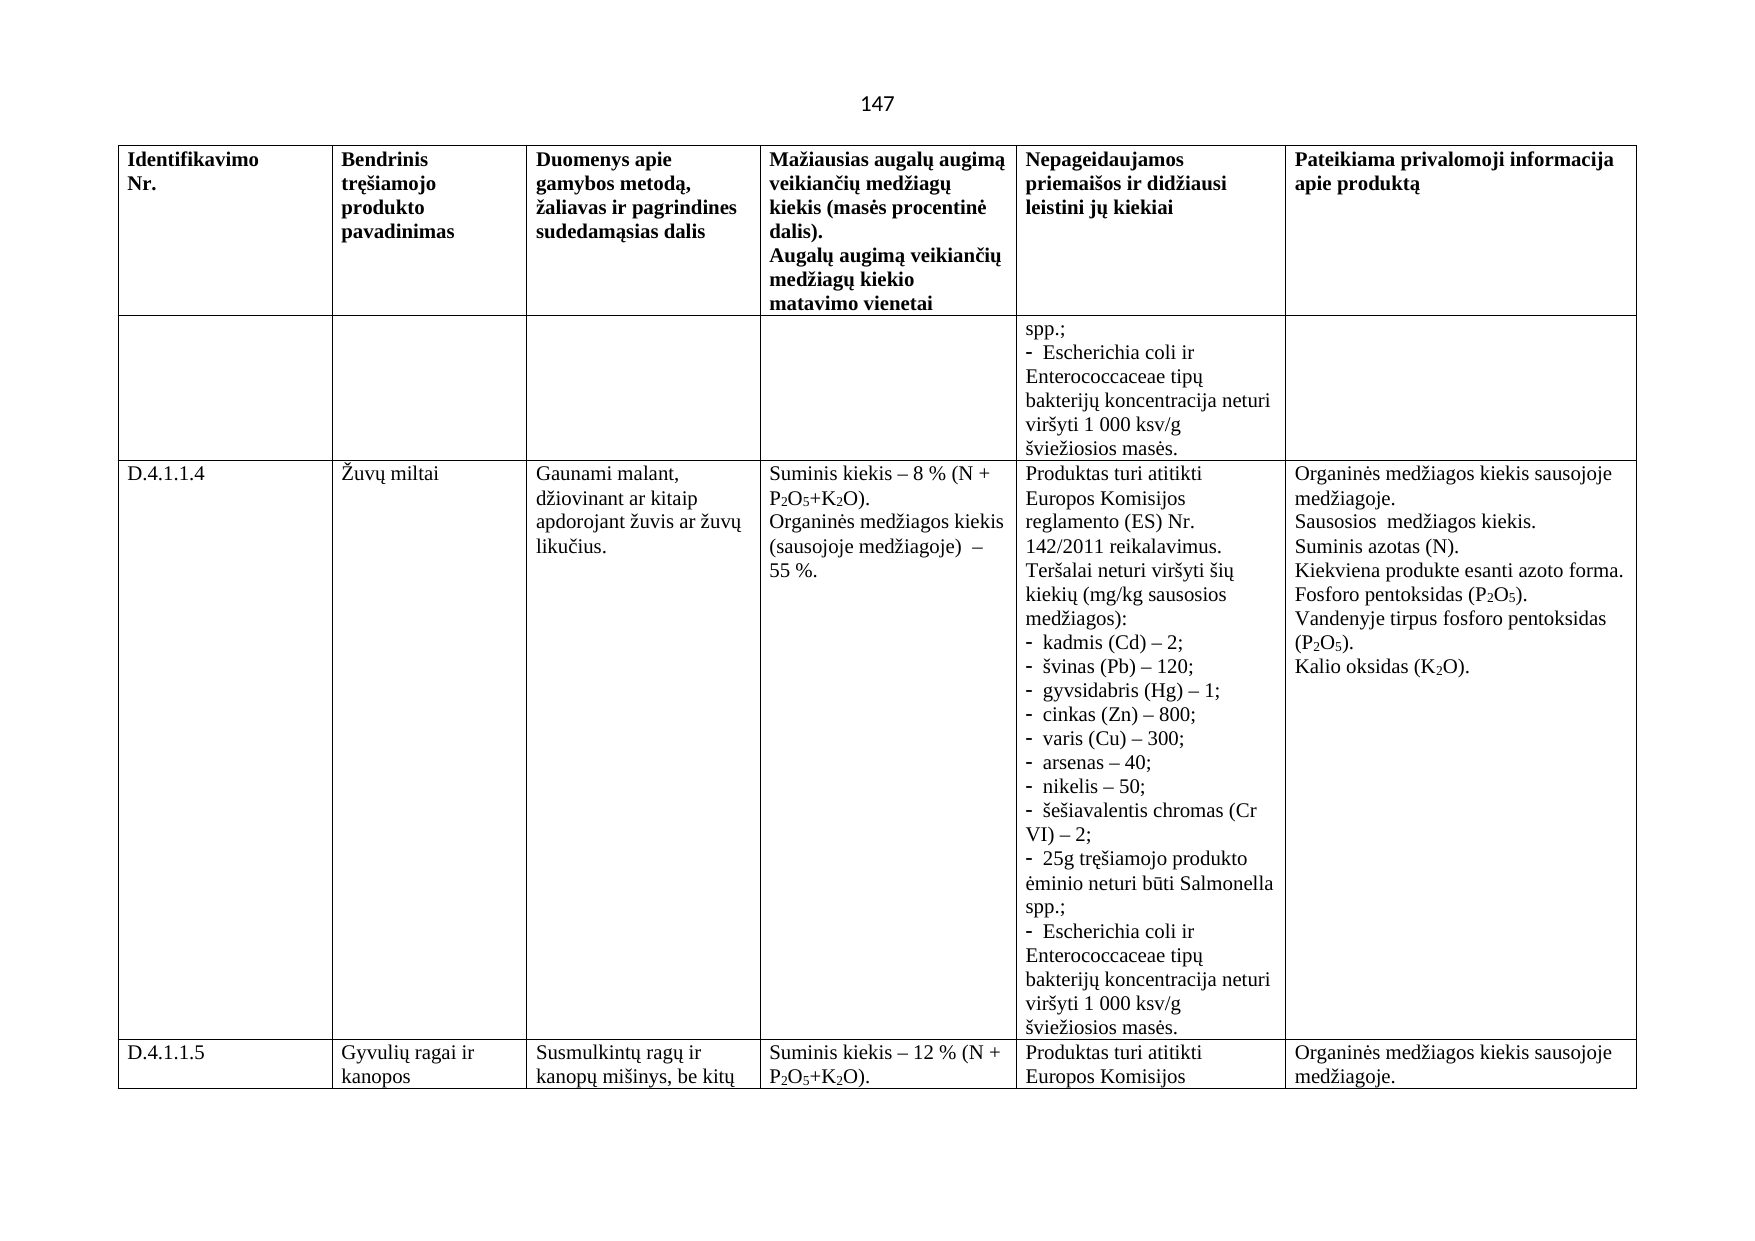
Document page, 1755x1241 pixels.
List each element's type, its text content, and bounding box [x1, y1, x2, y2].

table_cell Organinės medžiagos kiekis sausojoje medžiagoje. [1286, 1040, 1636, 1088]
table_cell spp.; Escherichia coli ir Enterococcaceae tipų bakterijų koncentracija neturi viršyti 1 000 ksv/g šviežiosios masės. [1017, 316, 1285, 460]
table_cell Produktas turi atitikti Europos Komisijos reglamento (ES) Nr. 142/2011 reikalavimus. Teršalai neturi viršyti šių kiekių (mg/kg sausosios medžiagos): kadmis (Cd) – 2; švinas (Pb) – 120; gyvsidabris (Hg) – 1; cinkas (Zn) – 800; varis (Cu) – 300; arsenas – 40; nikelis – 50; šešiavalentis chromas (Cr VI) – 2; 25g tręšiamojo produkto ėminio neturi būti Salmonella spp.; Escherichia coli ir Enterococcaceae tipų bakterijų koncentracija neturi viršyti 1 000 ksv/g šviežiosios masės. [1017, 461, 1285, 1039]
table_cell [333, 316, 526, 460]
table_cell [527, 316, 760, 460]
table_header Bendrinis tręšiamojo produkto pavadinimas [333, 146, 526, 315]
table_cell Organinės medžiagos kiekis sausojoje medžiagoje. Sausosios medžiagos kiekis. Suminis azotas (N). Kiekviena produkte esanti azoto forma. Fosforo pentoksidas (P2O5). Vandenyje tirpus fosforo pentoksidas (P2O5). Kalio oksidas (K2O). [1286, 461, 1636, 1039]
table_cell [761, 316, 1016, 460]
table_cell Susmulkintų ragų ir kanopų mišinys, be kitų [527, 1040, 760, 1088]
table_cell Žuvų miltai [333, 461, 526, 1039]
table_cell Produktas turi atitikti Europos Komisijos [1017, 1040, 1285, 1088]
table_header Identifikavimo Nr. [119, 146, 332, 315]
table_cell Suminis kiekis – 12 % (N + P2O5+K2O). [761, 1040, 1016, 1088]
table_cell D.4.1.1.5 [119, 1040, 332, 1088]
table_cell Suminis kiekis – 8 % (N + P2O5+K2O). Organinės medžiagos kiekis (sausojoje medžiagoje) – 55 %. [761, 461, 1016, 1039]
table_header Nepageidaujamos priemaišos ir didžiausi leistini jų kiekiai [1017, 146, 1285, 315]
table_cell Gaunami malant, džiovinant ar kitaip apdorojant žuvis ar žuvų likučius. [527, 461, 760, 1039]
table_header Mažiausias augalų augimą veikiančių medžiagų kiekis (masės procentinė dalis). Augalų augimą veikiančių medžiagų kiekio matavimo vienetai [761, 146, 1016, 315]
table_cell [1286, 316, 1636, 460]
table_header Pateikiama privalomoji informacija apie produktą [1286, 146, 1636, 315]
table_cell Gyvulių ragai ir kanopos [333, 1040, 526, 1088]
table_cell D.4.1.1.4 [119, 461, 332, 1039]
table_header Duomenys apie gamybos metodą, žaliavas ir pagrindines sudedamąsias dalis [527, 146, 760, 315]
table_cell [119, 316, 332, 460]
